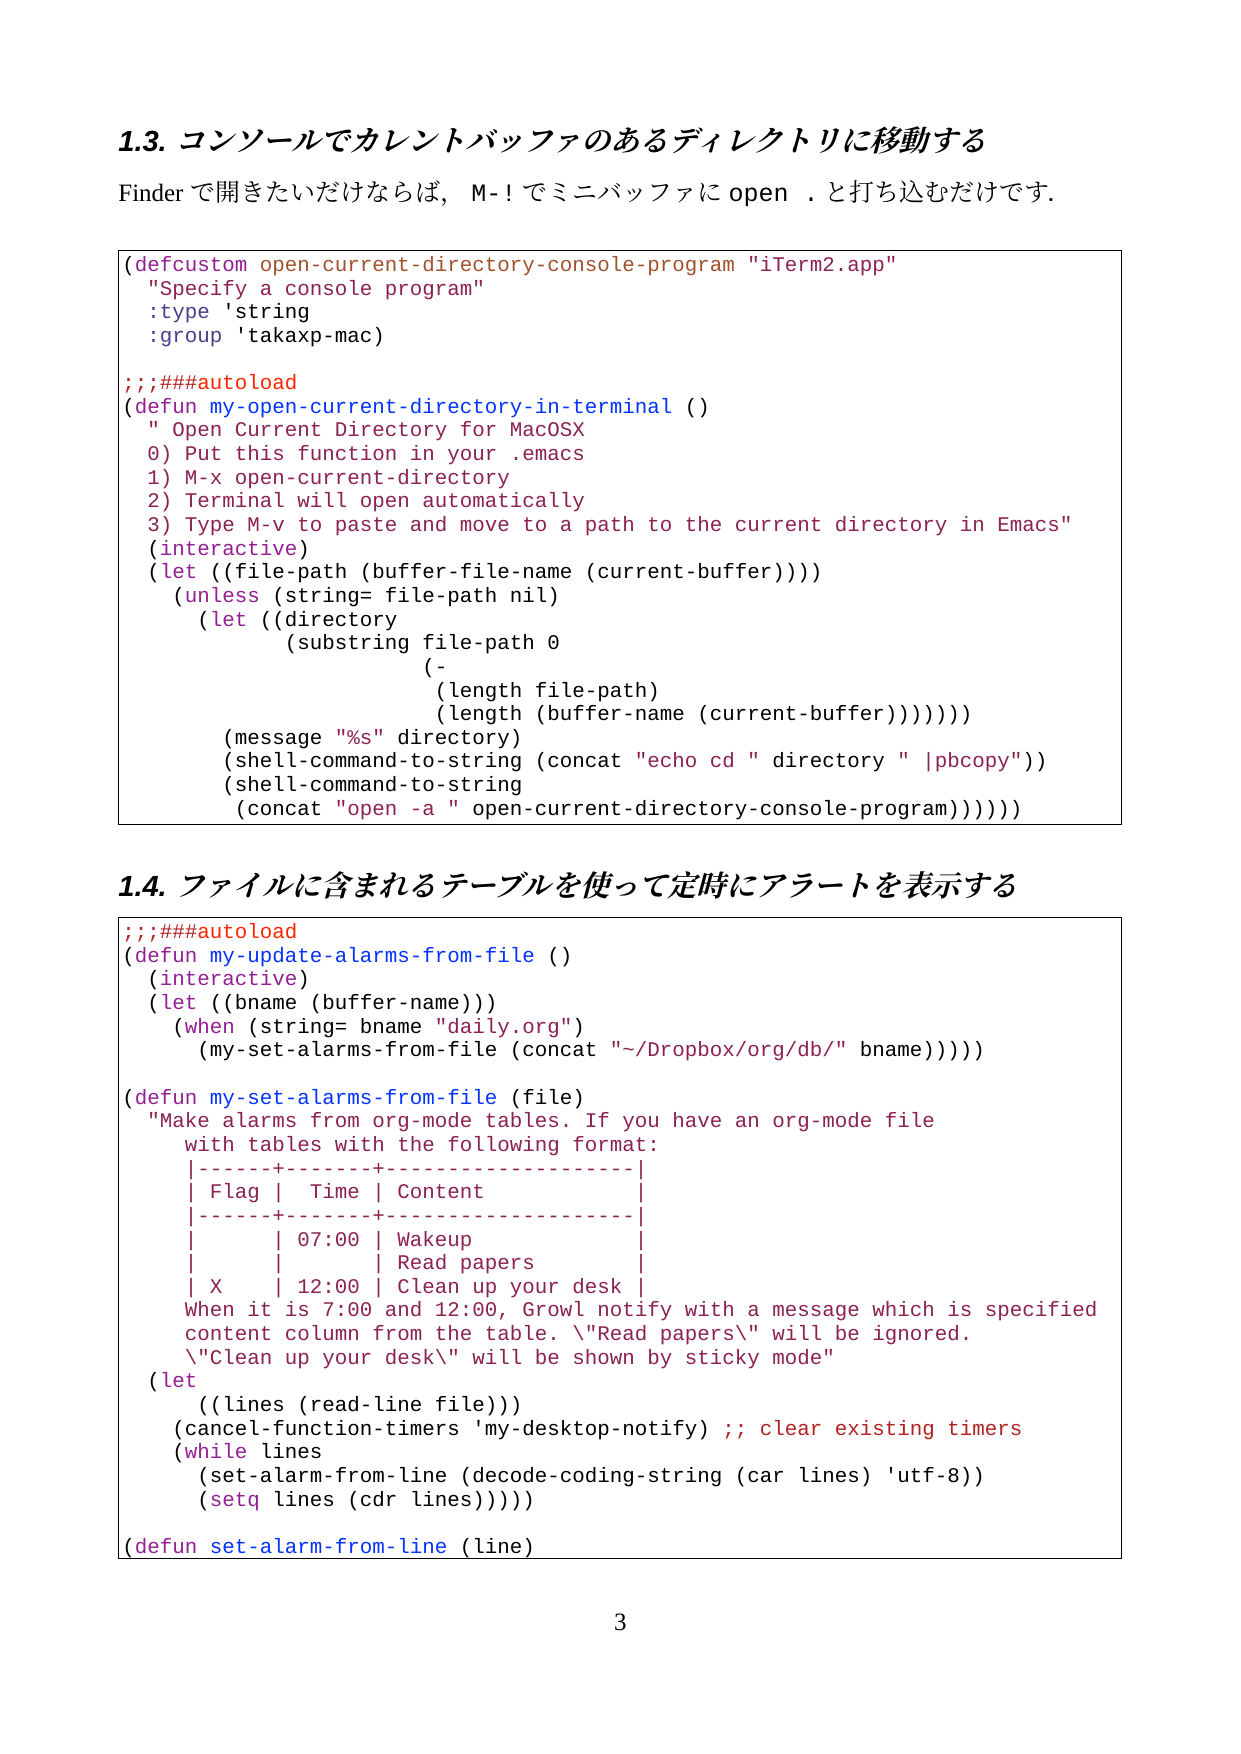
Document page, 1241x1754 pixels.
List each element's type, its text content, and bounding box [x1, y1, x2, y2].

text (let [119, 1366, 1121, 1390]
text |------+-------+--------------------| [119, 1201, 1121, 1224]
text (length (buffer-name (current-buffer))))))) [119, 699, 1121, 723]
text ;;;###autoload [119, 918, 1121, 941]
text | | 07:00 | Wakeup | [119, 1224, 1121, 1248]
text (- [119, 652, 1121, 676]
text (set-alarm-from-line (decode-coding-string (car lines) 'utf-8)) [119, 1461, 1121, 1485]
text (concat "open -a " open-current-directory-console-program)))))) [119, 794, 1121, 824]
text When it is 7:00 and 12:00, Growl notify with a message which is specified [119, 1296, 1121, 1319]
text (my-set-alarms-from-file (concat "~/Dropbox/org/db/" bname))))) [119, 1035, 1121, 1059]
text (let ((directory [119, 605, 1121, 628]
text (interactive) [119, 964, 1121, 988]
text Finder で開きたいだけならば， M-! でミニバッファに open . と打ち込むだけです． [118, 172, 1122, 237]
text (defun my-open-current-directory-in-terminal () [119, 392, 1121, 416]
subtitle コンソールでカレントバッファのあるディレクトリに移動する [118, 118, 1122, 160]
text (message "%s" directory) [119, 723, 1121, 747]
text 3) Type M-v to paste and move to a path to the current directory in Emacs" [119, 510, 1121, 534]
text (defun my-set-alarms-from-file (file) [119, 1083, 1121, 1106]
text " Open Current Directory for MacOSX [119, 416, 1121, 439]
text 2) Terminal will open automatically [119, 486, 1121, 510]
subtitle ファイルに含まれるテーブルを使って定時にアラートを表示する [118, 863, 1122, 905]
text (when (string= bname "daily.org") [119, 1012, 1121, 1035]
text (defun set-alarm-from-line (line) [119, 1532, 1121, 1558]
text | Flag | Time | Content | [119, 1177, 1121, 1201]
text \"Clean up your desk\" will be shown by sticky mode" [119, 1343, 1121, 1366]
text (let ((bname (buffer-name))) [119, 988, 1121, 1012]
text | | | Read papers | [119, 1248, 1121, 1272]
text (substring file-path 0 [119, 628, 1121, 652]
text :group 'takaxp-mac) [119, 321, 1121, 344]
text (setq lines (cdr lines))))) [119, 1485, 1121, 1508]
text (unless (string= file-path nil) [119, 581, 1121, 605]
text ((lines (read-line file))) [119, 1390, 1121, 1414]
text :type 'string [119, 297, 1121, 321]
text (defun my-update-alarms-from-file () [119, 941, 1121, 964]
text ;;;###autoload [119, 368, 1121, 392]
text (shell-command-to-string [119, 770, 1121, 794]
text (interactive) [119, 534, 1121, 557]
text |------+-------+--------------------| [119, 1154, 1121, 1177]
text | X | 12:00 | Clean up your desk | [119, 1272, 1121, 1296]
text (defcustom open-current-directory-console-program "iTerm2.app" [119, 251, 1121, 274]
text (let ((file-path (buffer-file-name (current-buffer)))) [119, 557, 1121, 581]
text content column from the table. \"Read papers\" will be ignored. [119, 1319, 1121, 1343]
text (length file-path) [119, 676, 1121, 699]
text "Make alarms from org-mode tables. If you have an org-mode file [119, 1106, 1121, 1130]
text (while lines [119, 1437, 1121, 1461]
text 1) M-x open-current-directory [119, 463, 1121, 486]
text 0) Put this function in your .emacs [119, 439, 1121, 463]
text (shell-command-to-string (concat "echo cd " directory " |pbcopy")) [119, 747, 1121, 770]
text "Specify a console program" [119, 274, 1121, 297]
text with tables with the following format: [119, 1130, 1121, 1154]
text (cancel-function-timers 'my-desktop-notify) ;; clear existing timers [119, 1414, 1121, 1437]
